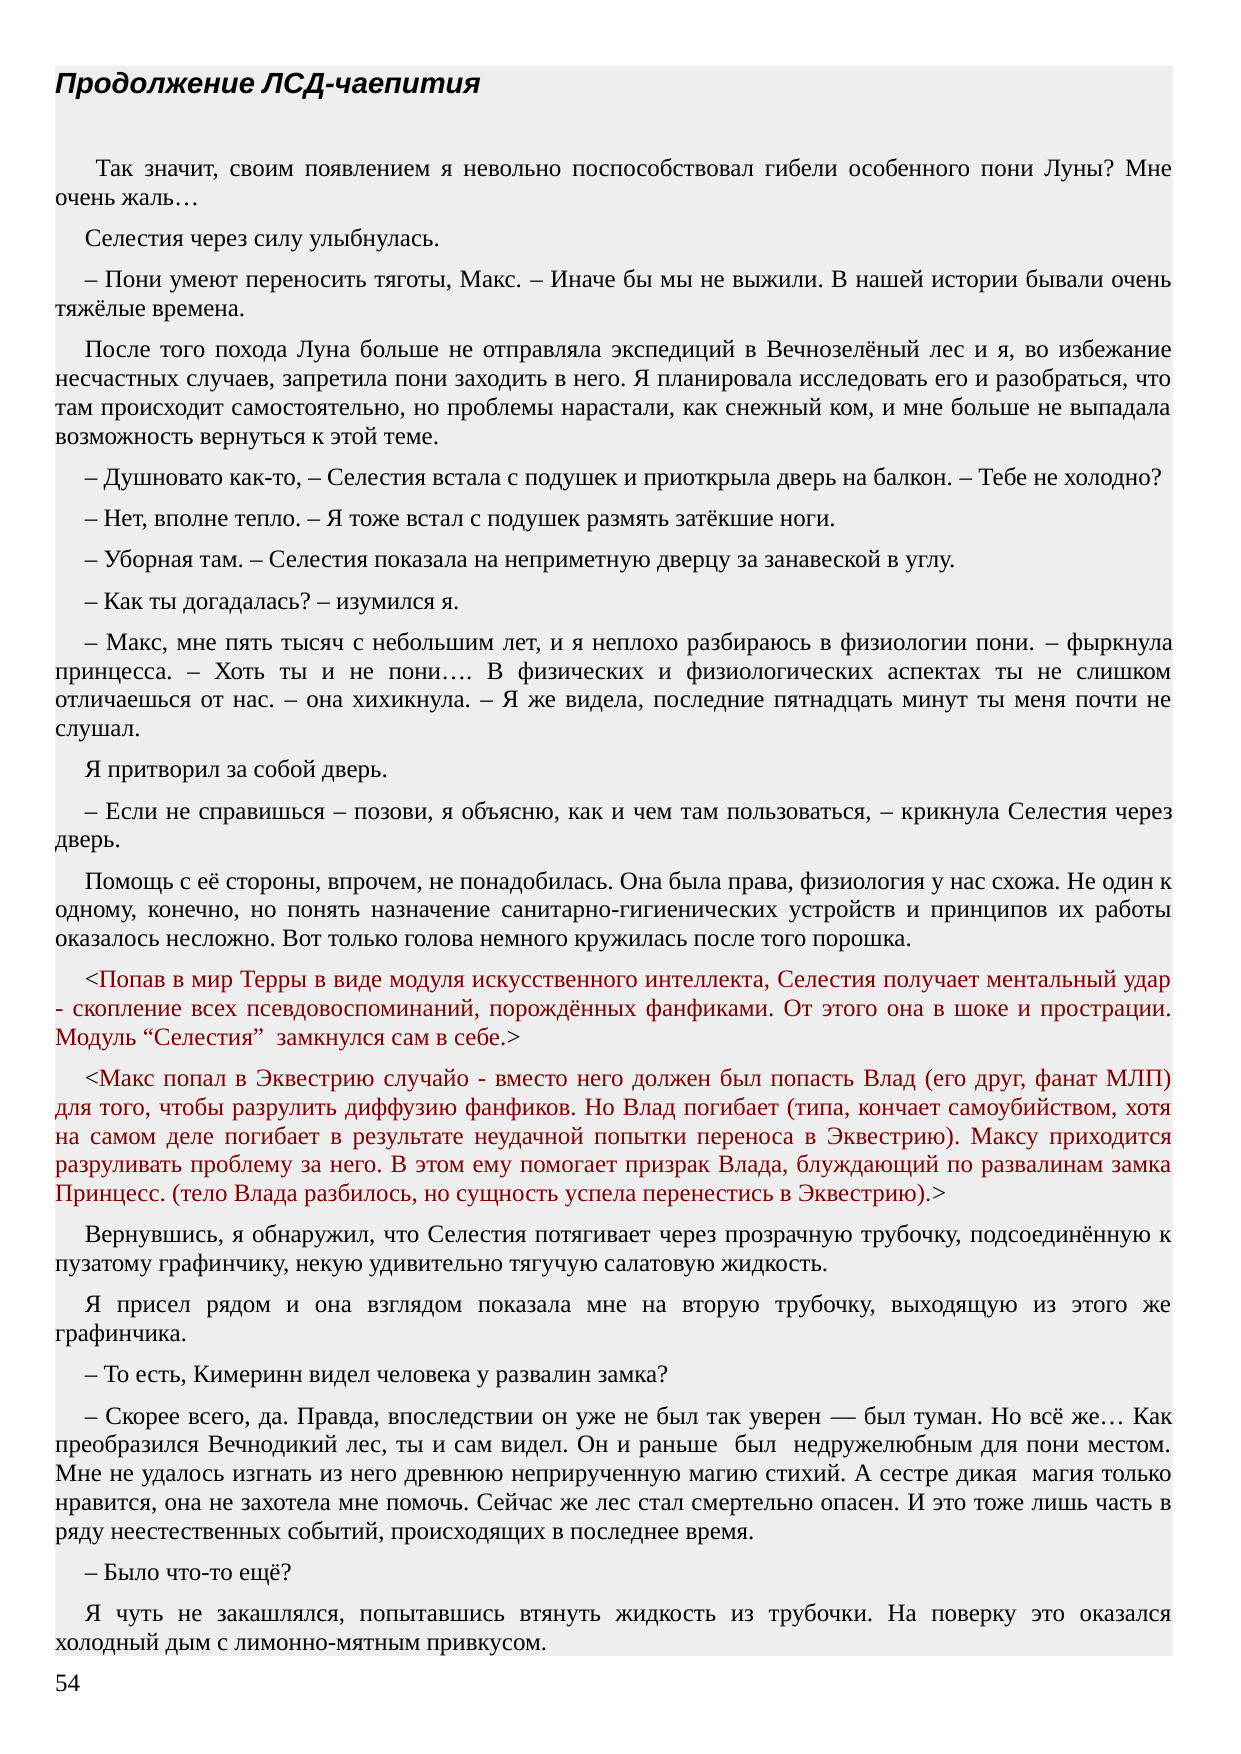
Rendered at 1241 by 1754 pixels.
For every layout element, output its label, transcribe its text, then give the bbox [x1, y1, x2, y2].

text – Было что-то ещё? [55, 1557, 1173, 1586]
text – Уборная там. – Селестия показала на неприметную дверцу за занавеской в углу. [55, 544, 1173, 573]
text – Пони умеют переносить тяготы, Макс. – Иначе бы мы не выжили. В нашей истории бывали очень тяжёлые времена. [55, 264, 1173, 322]
text Я присел рядом и она взглядом показала мне на вторую трубочку, выходящую из этого же графинчика. [55, 1289, 1173, 1347]
text <Макс попал в Эквестрию случайо - вместо него должен был попасть Влад (его друг, фанат МЛП) для того, чтобы разрулить диффузию фанфиков. Но Влад погибает (типа, кончает самоубийством, хотя на самом деле погибает в результате неудачной попытки переноса в Эквестрию). Максу приходится разруливать проблему за него. В этом ему помогает призрак Влада, блуждающий по развалинам замка Принцесс. (тело Влада разбилось, но сущность успела перенестись в Эквестрию).> [55, 1063, 1173, 1207]
text – Макс, мне пять тысяч с небольшим лет, и я неплохо разбираюсь в физиологии пони. – фыркнула принцесса. – Хоть ты и не пони…. В физических и физиологических аспектах ты не слишком отличаешься от нас. – она хихикнула. – Я же видела, последние пятнадцать минут ты меня почти не слушал. [55, 627, 1173, 742]
text Так значит, своим появлением я невольно поспособствовал гибели особенного пони Луны? Мне очень жаль… [55, 153, 1173, 211]
text – Скорее всего, да. Правда, впоследствии он уже не был так уверен — был туман. Но всё же… Как преобразился Вечнодикий лес, ты и сам видел. Он и раньше был недружелюбным для пони местом. Мне не удалось изгнать из него древнюю неприрученную магию стихий. А сестре дикая магия только нравится, она не захотела мне помочь. Сейчас же лес стал смертельно опасен. И это тоже лишь часть в ряду неестественных событий, происходящих в последнее время. [55, 1401, 1173, 1544]
text – Если не справишься – позови, я объясню, как и чем там пользоваться, – крикнула Селестия через дверь. [55, 796, 1173, 853]
text <Попав в мир Терры в виде модуля искусственного интеллекта, Селестия получает ментальный удар - скопление всех псевдовоспоминаний, порождённых фанфиками. От этого она в шоке и прострации. Модуль “Селестия” замкнулся сам в себе.> [55, 964, 1173, 1051]
text После того похода Луна больше не отправляла экспедиций в Вечнозелёный лес и я, во избежание несчастных случаев, запретила пони заходить в него. Я планировала исследовать его и разобраться, что там происходит самостоятельно, но проблемы нарастали, как снежный ком, и мне больше не выпадала возможность вернуться к этой теме. [55, 334, 1173, 449]
text – Душновато как-то, – Селестия встала с подушек и приоткрыла дверь на балкон. – Тебе не холодно? [55, 462, 1173, 491]
text Я чуть не закашлялся, попытавшись втянуть жидкость из трубочки. На поверку это оказался холодный дым с лимонно-мятным привкусом. [55, 1598, 1173, 1656]
subtitle Продолжение ЛСД-чаепития [55, 66, 1173, 99]
text Селестия через силу улыбнулась. [55, 223, 1173, 252]
text Помощь с её стороны, впрочем, не понадобилась. Она была права, физиология у нас схожа. Не один к одному, конечно, но понять назначение санитарно-гигиенических устройств и принципов их работы оказалось несложно. Вот только голова немного кружилась после того порошка. [55, 866, 1173, 952]
text – Нет, вполне тепло. – Я тоже встал с подушек размять затёкшие ноги. [55, 503, 1173, 532]
text Я притворил за собой дверь. [55, 754, 1173, 783]
text Вернувшись, я обнаружил, что Селестия потягивает через прозрачную трубочку, подсоединённую к пузатому графинчику, некую удивительно тягучую салатовую жидкость. [55, 1219, 1173, 1277]
text – Как ты догадалась? – изумился я. [55, 586, 1173, 614]
text – То есть, Кимеринн видел человека у развалин замка? [55, 1359, 1173, 1388]
